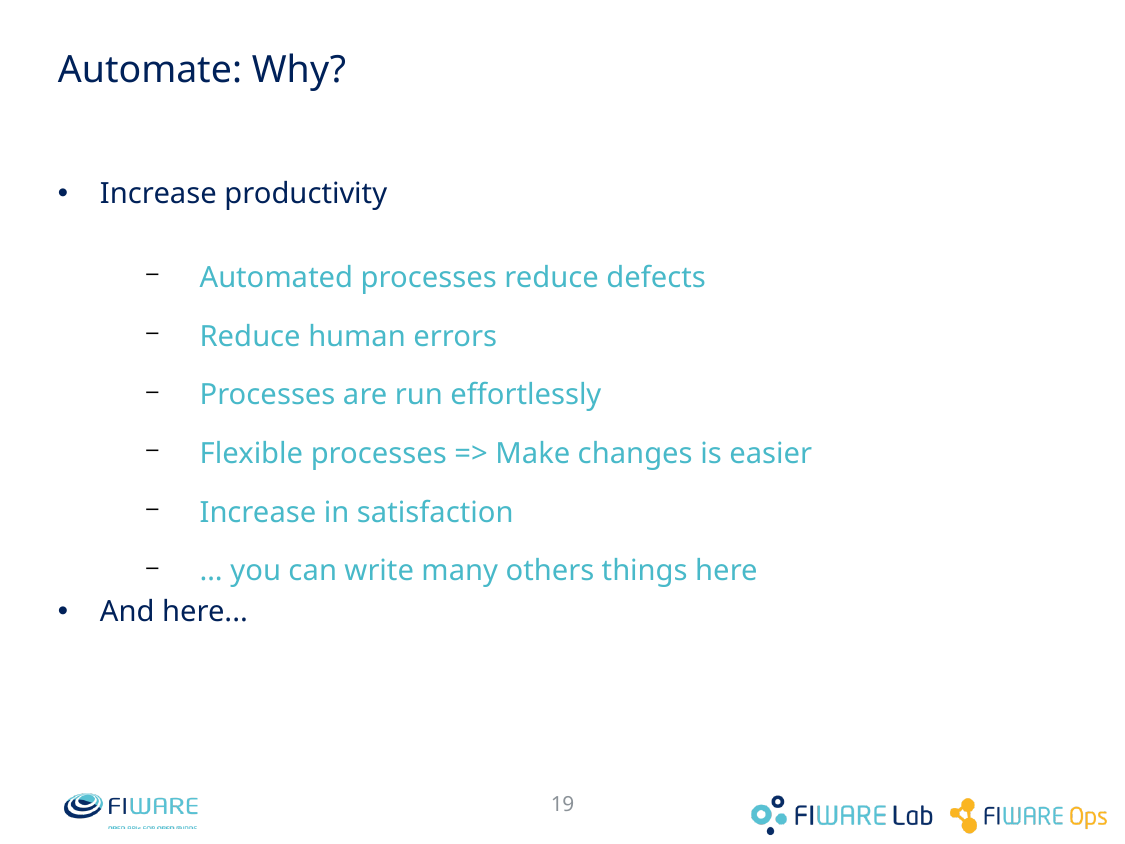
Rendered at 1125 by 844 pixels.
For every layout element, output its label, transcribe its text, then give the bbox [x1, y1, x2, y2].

list Increase productivity Automated processes reduce defects Reduce human errors Processes are run effortlessly Flexible processes => Make changes is easier Increase in satisfaction … you can write many others things here And here... [42, 167, 1090, 774]
picture [945, 793, 1113, 840]
slide_number [498, 782, 626, 827]
picture [60, 789, 203, 829]
title Automate: Why? [42, 35, 1021, 99]
picture [739, 782, 939, 843]
